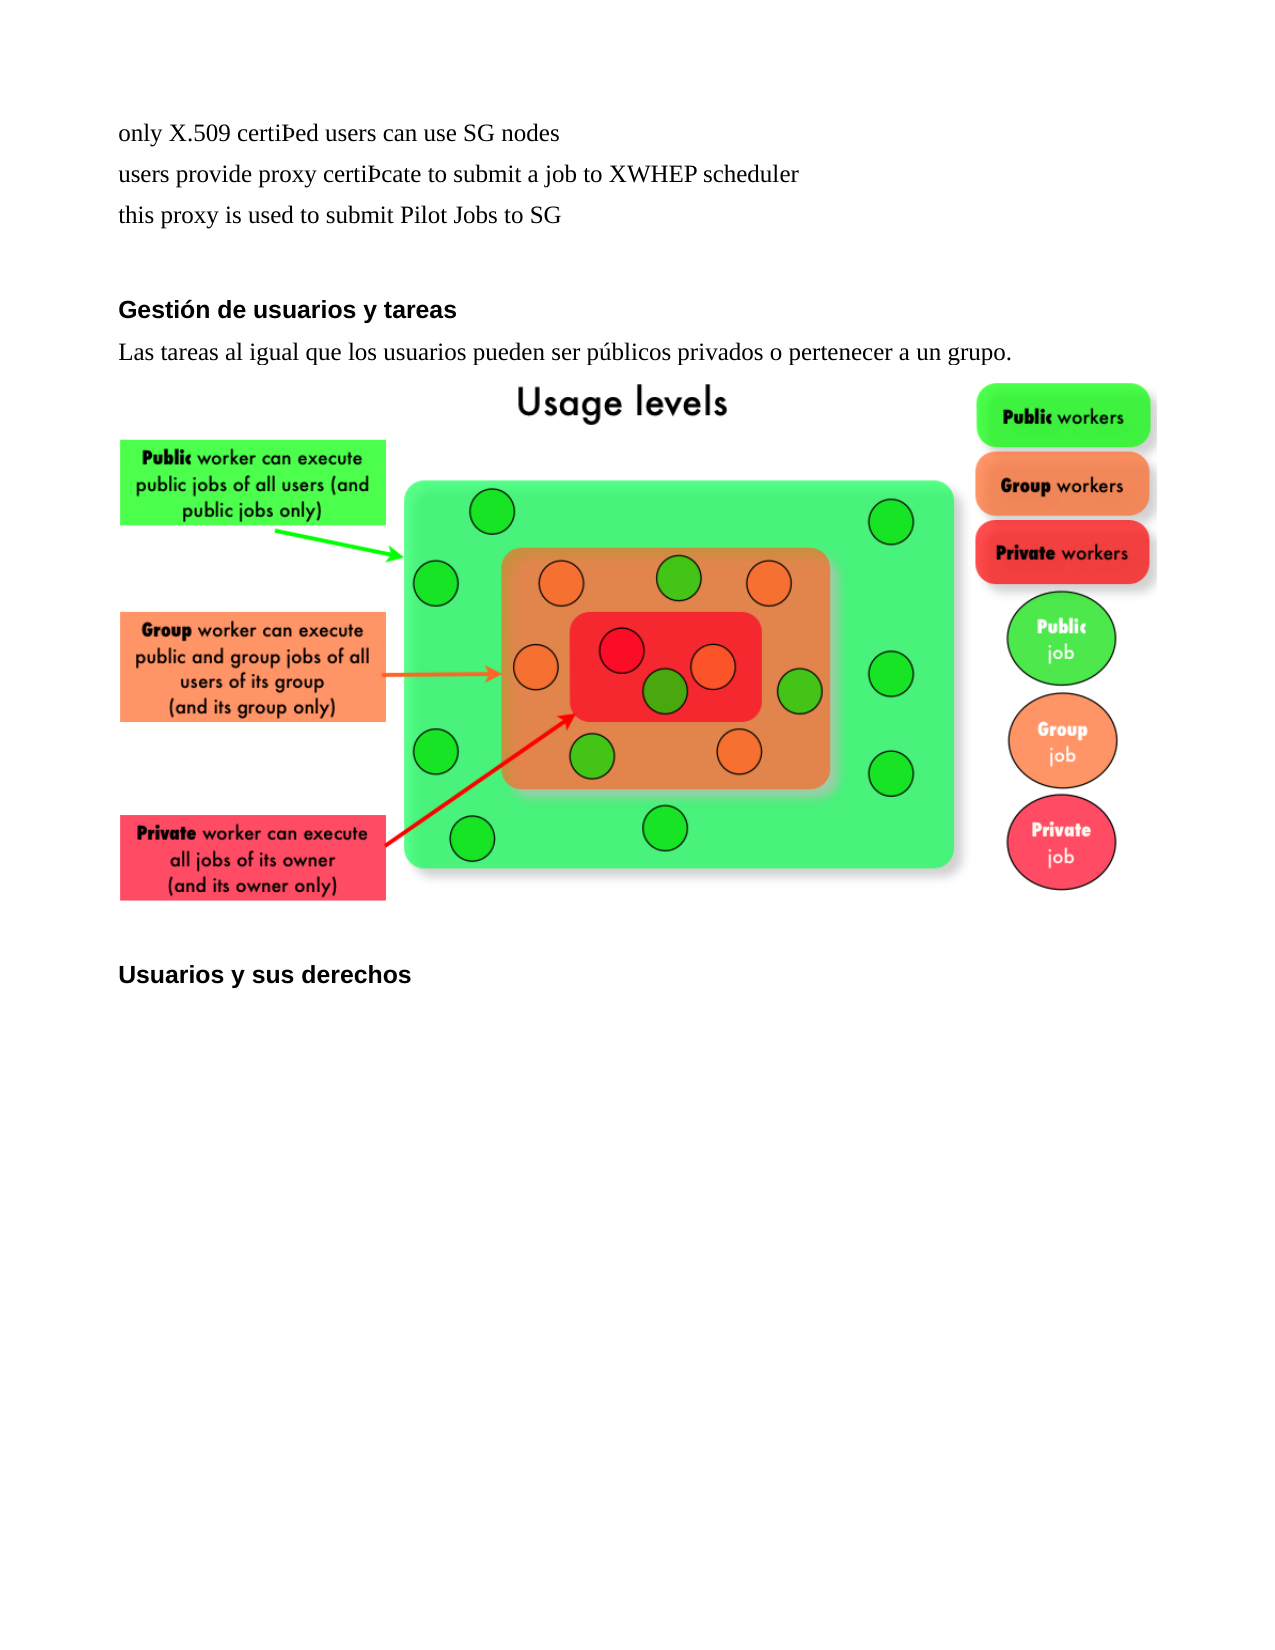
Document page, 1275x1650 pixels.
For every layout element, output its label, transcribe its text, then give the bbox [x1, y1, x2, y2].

picture [118, 365, 1157, 907]
text this proxy is used to submit Pilot Jobs to SG [118, 201, 1157, 229]
text users provide proxy certiÞcate to submit a job to XWHEP scheduler [118, 159, 1157, 188]
text Las tareas al igual que los usuarios pueden ser públicos privados o pertenecer a un grupo. [118, 337, 1157, 365]
text only X.509 certiÞed users can use SG nodes [118, 118, 1157, 147]
subtitle Gestión de usuarios y tareas [118, 296, 1157, 324]
subtitle Usuarios y sus derechos [118, 960, 1157, 989]
